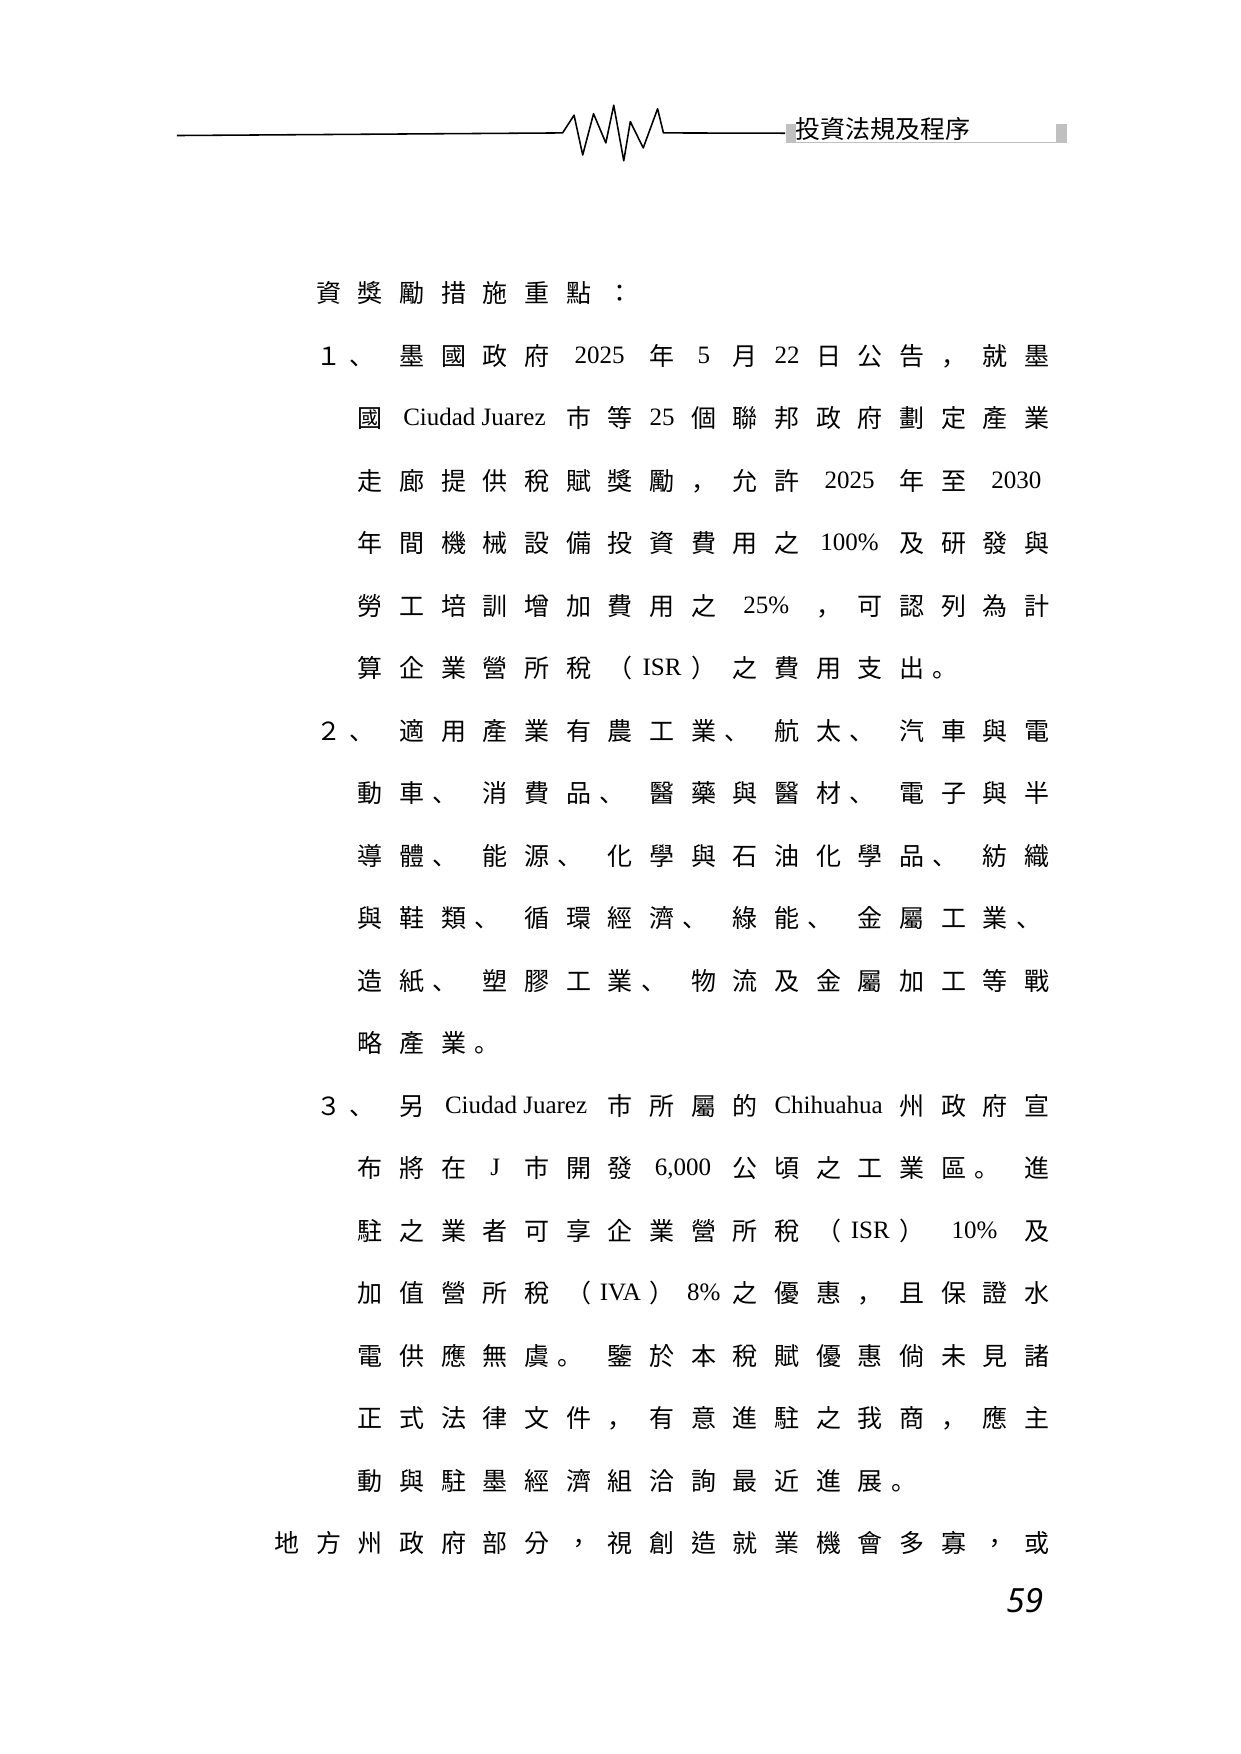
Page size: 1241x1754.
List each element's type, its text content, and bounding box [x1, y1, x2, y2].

text 資獎勵措施重點： [207, 250, 1058, 313]
text ３、另Ciudad Juarez市所屬的Chihuahua州政府宣布將在J市開發6,000公頃之工業區。進駐之業者可享企業營所稅（ISR）10%及加值營所稅（IVA）8%之優惠，且保證水電供應無虞。鑒於本稅賦優惠倘未見諸正式法律文件，有意進駐之我商，應主動與駐墨經濟組洽詢最近進展。 [281, 1063, 1058, 1500]
text １、墨國政府2025年5月22日公告，就墨國Ciudad Juarez市等25個聯邦政府劃定產業走廊提供稅賦獎勵，允許2025年至2030年間機械設備投資費用之100%及研發與勞工培訓增加費用之25%，可認列為計算企業營所稅（ISR）之費用支出。 [281, 313, 1058, 688]
text 地方州政府部分，視創造就業機會多寡，或 [183, 1500, 1058, 1563]
text ２、適用產業有農工業、航太、汽車與電動車、消費品、醫藥與醫材、電子與半導體、能源、化學與石油化學品、紡織與鞋類、循環經濟、綠能、金屬工業、造紙、塑膠工業、物流及金屬加工等戰略產業。 [281, 688, 1058, 1063]
